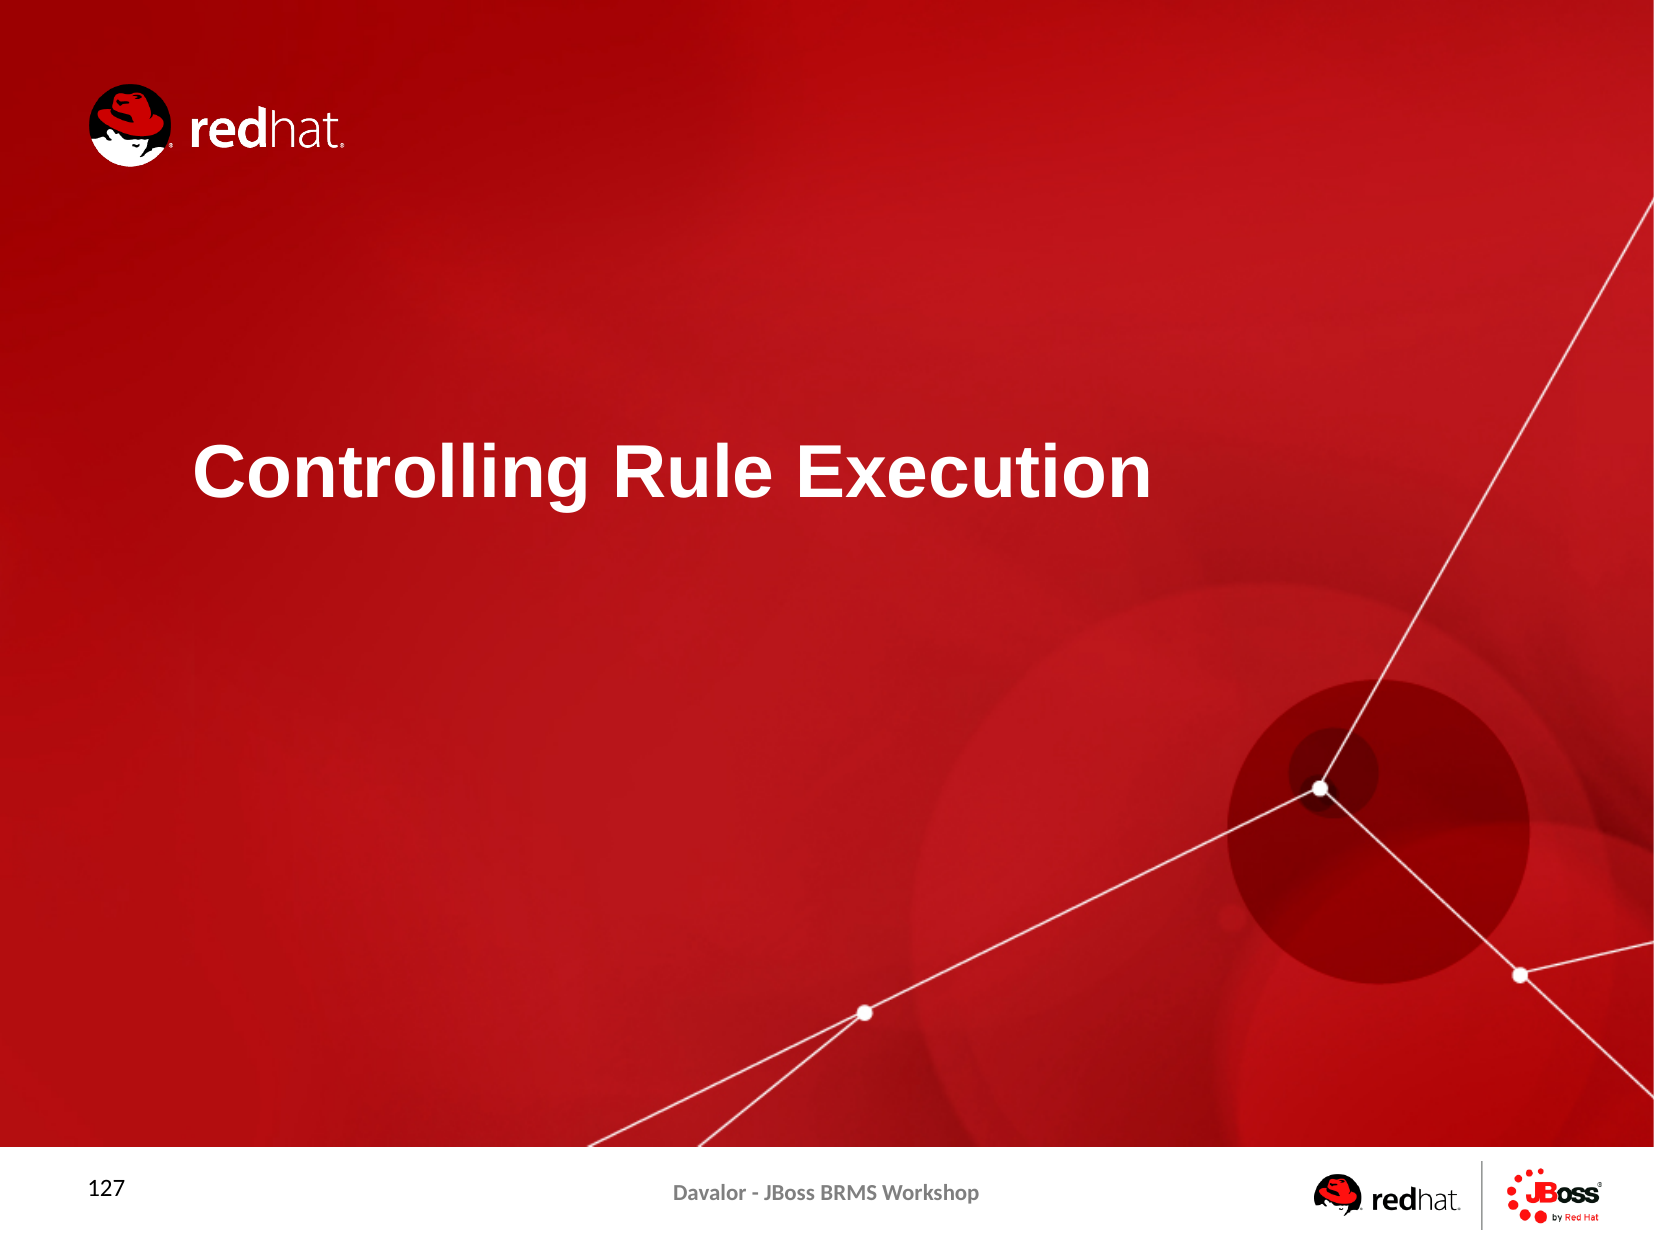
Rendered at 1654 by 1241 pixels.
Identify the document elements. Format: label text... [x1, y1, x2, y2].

text_box Controlling Rule Execution [178, 418, 1445, 703]
picture [0, 0, 1654, 1147]
picture [1314, 1161, 1602, 1230]
